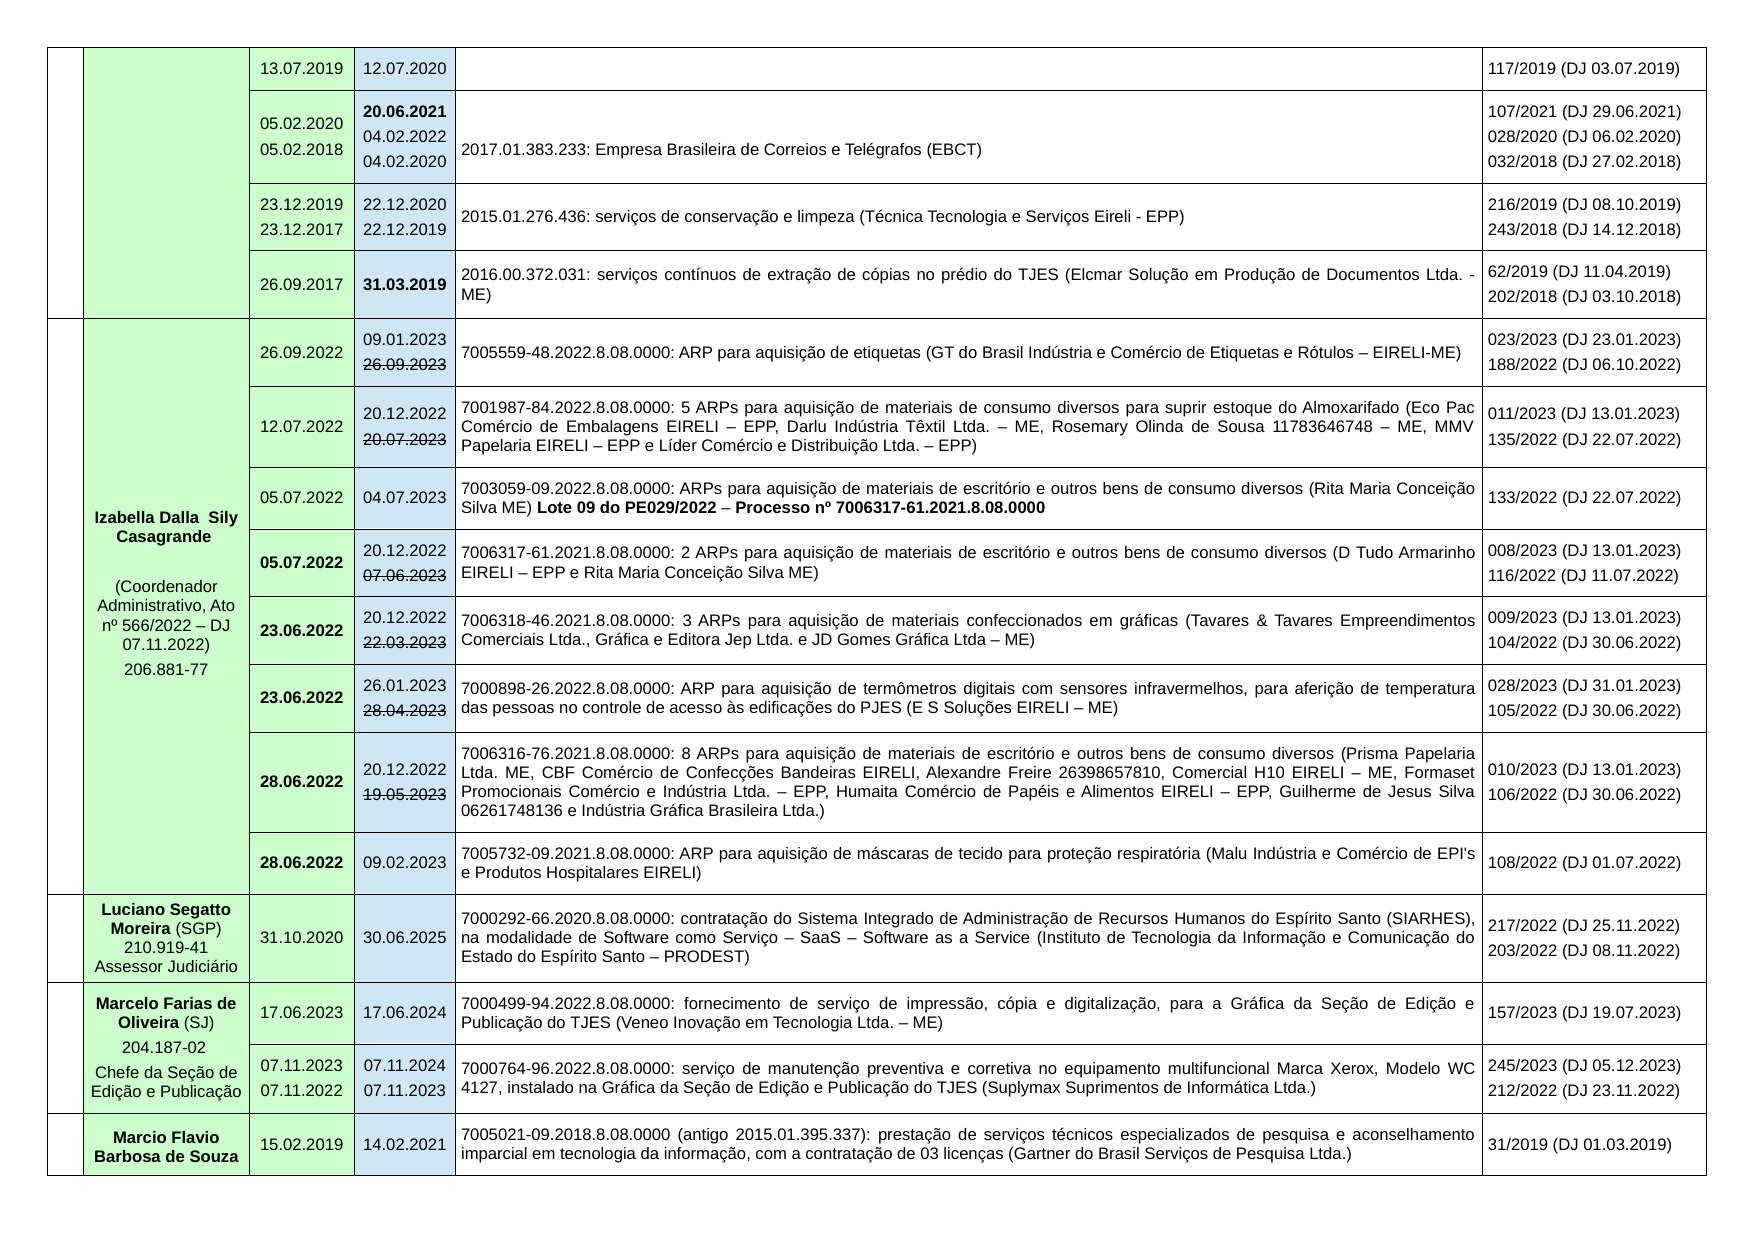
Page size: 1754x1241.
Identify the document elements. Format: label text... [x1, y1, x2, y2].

table_cell 26.09.2017 [250, 251, 354, 318]
table_cell 23.06.2022 [250, 597, 354, 664]
table_cell 05.07.2022 [250, 468, 354, 528]
table_cell 7005732-09.2021.8.08.0000: ARP para aquisição de máscaras de tecido para proteção respiratória (Malu Indústria e Comércio de EPI's e Produtos Hospitalares EIRELI) [456, 833, 1482, 893]
table_cell 7006316-76.2021.8.08.0000: 8 ARPs para aquisição de materiais de escritório e outros bens de consumo diversos (Prisma Papelaria Ltda. ME, CBF Comércio de Confecções Bandeiras EIRELI, Alexandre Freire 26398657810, Comercial H10 EIRELI – ME, Formaset Promocionais Comércio e Indústria Ltda. – EPP, Humaita Comércio de Papéis e Alimentos EIRELI – EPP, Guilherme de Jesus Silva 06261748136 e Indústria Gráfica Brasileira Ltda.) [456, 733, 1482, 832]
table_cell [48, 48, 83, 318]
table_cell 7006317-61.2021.8.08.0000: 2 ARPs para aquisição de materiais de escritório e outros bens de consumo diversos (D Tudo Armarinho EIRELI – EPP e Rita Maria Conceição Silva ME) [456, 530, 1482, 596]
table_cell 30.06.2025 [355, 895, 455, 982]
table_cell 217/2022 (DJ 25.11.2022) 203/2022 (DJ 08.11.2022) [1483, 895, 1706, 982]
table_cell 7003059-09.2022.8.08.0000: ARPs para aquisição de materiais de escritório e outros bens de consumo diversos (Rita Maria Conceição Silva ME) Lote 09 do PE029/2022 – Processo nº 7006317-61.2021.8.08.0000 [456, 468, 1482, 528]
table_cell 216/2019 (DJ 08.10.2019) 243/2018 (DJ 14.12.2018) [1483, 184, 1706, 250]
table_cell 7000292-66.2020.8.08.0000: contratação do Sistema Integrado de Administração de Recursos Humanos do Espírito Santo (SIARHES), na modalidade de Software como Serviço – SaaS – Software as a Service (Instituto de Tecnologia da Informação e Comunicação do Estado do Espírito Santo – PRODEST) [456, 895, 1482, 982]
table_cell 05.02.2020 05.02.2018 [250, 91, 354, 183]
table_cell 108/2022 (DJ 01.07.2022) [1483, 833, 1706, 893]
table_cell [48, 1114, 83, 1175]
table_cell 20.12.2022 19.05.2023 [355, 733, 455, 832]
table_cell 023/2023 (DJ 23.01.2023) 188/2022 (DJ 06.10.2022) [1483, 319, 1706, 386]
table_cell [456, 48, 1482, 90]
table_cell 245/2023 (DJ 05.12.2023) 212/2022 (DJ 23.11.2022) [1483, 1045, 1706, 1113]
table_cell 62/2019 (DJ 11.04.2019) 202/2018 (DJ 03.10.2018) [1483, 251, 1706, 318]
table_cell 12.07.2022 [250, 387, 354, 467]
table_cell 26.09.2022 [250, 319, 354, 386]
table_cell 13.07.2019 [250, 48, 354, 90]
table_cell 133/2022 (DJ 22.07.2022) [1483, 468, 1706, 528]
table_cell 7001987-84.2022.8.08.0000: 5 ARPs para aquisição de materiais de consumo diversos para suprir estoque do Almoxarifado (Eco Pac Comércio de Embalagens EIRELI – EPP, Darlu Indústria Têxtil Ltda. – ME, Rosemary Olinda de Sousa 11783646748 – ME, MMV Papelaria EIRELI – EPP e Líder Comércio e Distribuição Ltda. – EPP) [456, 387, 1482, 467]
table_cell 14.02.2021 [355, 1114, 455, 1175]
table_cell 20.12.2022 20.07.2023 [355, 387, 455, 467]
table_cell 17.06.2024 [355, 983, 455, 1043]
table_cell [48, 319, 83, 893]
table_cell Marcio Flavio Barbosa de Souza [84, 1114, 249, 1175]
table_cell 107/2021 (DJ 29.06.2021) 028/2020 (DJ 06.02.2020) 032/2018 (DJ 27.02.2018) [1483, 91, 1706, 183]
table_cell 17.06.2023 [250, 983, 354, 1043]
table_cell 117/2019 (DJ 03.07.2019) [1483, 48, 1706, 90]
table_cell 20.06.2021 04.02.2022 04.02.2020 [355, 91, 455, 183]
table_cell 09.02.2023 [355, 833, 455, 893]
table_cell 011/2023 (DJ 13.01.2023) 135/2022 (DJ 22.07.2022) [1483, 387, 1706, 467]
table_cell [48, 895, 83, 982]
table_cell Marcelo Farias de Oliveira (SJ) 204.187-02 Chefe da Seção de Edição e Publicação [84, 983, 249, 1113]
table_cell Izabella Dalla Sily Casagrande (Coordenador Administrativo, Ato nº 566/2022 – DJ 07.11.2022) 206.881-77 [84, 319, 249, 893]
table_cell 009/2023 (DJ 13.01.2023) 104/2022 (DJ 30.06.2022) [1483, 597, 1706, 664]
table_cell 26.01.2023 28.04.2023 [355, 665, 455, 732]
table_cell 7005559-48.2022.8.08.0000: ARP para aquisição de etiquetas (GT do Brasil Indústria e Comércio de Etiquetas e Rótulos – EIRELI-ME) [456, 319, 1482, 386]
table_cell 157/2023 (DJ 19.07.2023) [1483, 983, 1706, 1043]
table_cell 7000898-26.2022.8.08.0000: ARP para aquisição de termômetros digitais com sensores infravermelhos, para aferição de temperatura das pessoas no controle de acesso às edificações do PJES (E S Soluções EIRELI – ME) [456, 665, 1482, 732]
table_cell 20.12.2022 22.03.2023 [355, 597, 455, 664]
table_cell 05.07.2022 [250, 530, 354, 596]
table_cell 04.07.2023 [355, 468, 455, 528]
table_cell 20.12.2022 07.06.2023 [355, 530, 455, 596]
table_cell 7000764-96.2022.8.08.0000: serviço de manutenção preventiva e corretiva no equipamento multifuncional Marca Xerox, Modelo WC 4127, instalado na Gráfica da Seção de Edição e Publicação do TJES (Suplymax Suprimentos de Informática Ltda.) [456, 1045, 1482, 1113]
table_cell 28.06.2022 [250, 833, 354, 893]
table_cell 15.02.2019 [250, 1114, 354, 1175]
table_cell 7000499-94.2022.8.08.0000: fornecimento de serviço de impressão, cópia e digitalização, para a Gráfica da Seção de Edição e Publicação do TJES (Veneo Inovação em Tecnologia Ltda. – ME) [456, 983, 1482, 1043]
table_cell Luciano Segatto Moreira (SGP) 210.919-41 Assessor Judiciário [84, 895, 249, 982]
table_cell 07.11.2024 07.11.2023 [355, 1045, 455, 1113]
table_cell 07.11.2023 07.11.2022 [250, 1045, 354, 1113]
table_cell 22.12.2020 22.12.2019 [355, 184, 455, 250]
table_cell 28.06.2022 [250, 733, 354, 832]
table_cell 008/2023 (DJ 13.01.2023) 116/2022 (DJ 11.07.2022) [1483, 530, 1706, 596]
table_cell 028/2023 (DJ 31.01.2023) 105/2022 (DJ 30.06.2022) [1483, 665, 1706, 732]
table_cell 010/2023 (DJ 13.01.2023) 106/2022 (DJ 30.06.2022) [1483, 733, 1706, 832]
table_cell 7005021-09.2018.8.08.0000 (antigo 2015.01.395.337): prestação de serviços técnicos especializados de pesquisa e aconselhamento imparcial em tecnologia da informação, com a contratação de 03 licenças (Gartner do Brasil Serviços de Pesquisa Ltda.) [456, 1114, 1482, 1175]
table_cell [48, 983, 83, 1113]
table_cell 31.10.2020 [250, 895, 354, 982]
table_cell 12.07.2020 [355, 48, 455, 90]
table_cell 23.12.2019 23.12.2017 [250, 184, 354, 250]
table_cell 2016.00.372.031: serviços contínuos de extração de cópias no prédio do TJES (Elcmar Solução em Produção de Documentos Ltda. - ME) [456, 251, 1482, 318]
table_cell 7006318-46.2021.8.08.0000: 3 ARPs para aquisição de materiais confeccionados em gráficas (Tavares & Tavares Empreendimentos Comerciais Ltda., Gráfica e Editora Jep Ltda. e JD Gomes Gráfica Ltda – ME) [456, 597, 1482, 664]
table_cell 09.01.2023 26.09.2023 [355, 319, 455, 386]
table_cell 31/2019 (DJ 01.03.2019) [1483, 1114, 1706, 1175]
table_cell 23.06.2022 [250, 665, 354, 732]
table_cell 2015.01.276.436: serviços de conservação e limpeza (Técnica Tecnologia e Serviços Eireli - EPP) [456, 184, 1482, 250]
table_cell 31.03.2019 [355, 251, 455, 318]
table_cell [84, 48, 249, 318]
table_cell 2017.01.383.233: Empresa Brasileira de Correios e Telégrafos (EBCT) [456, 91, 1482, 183]
